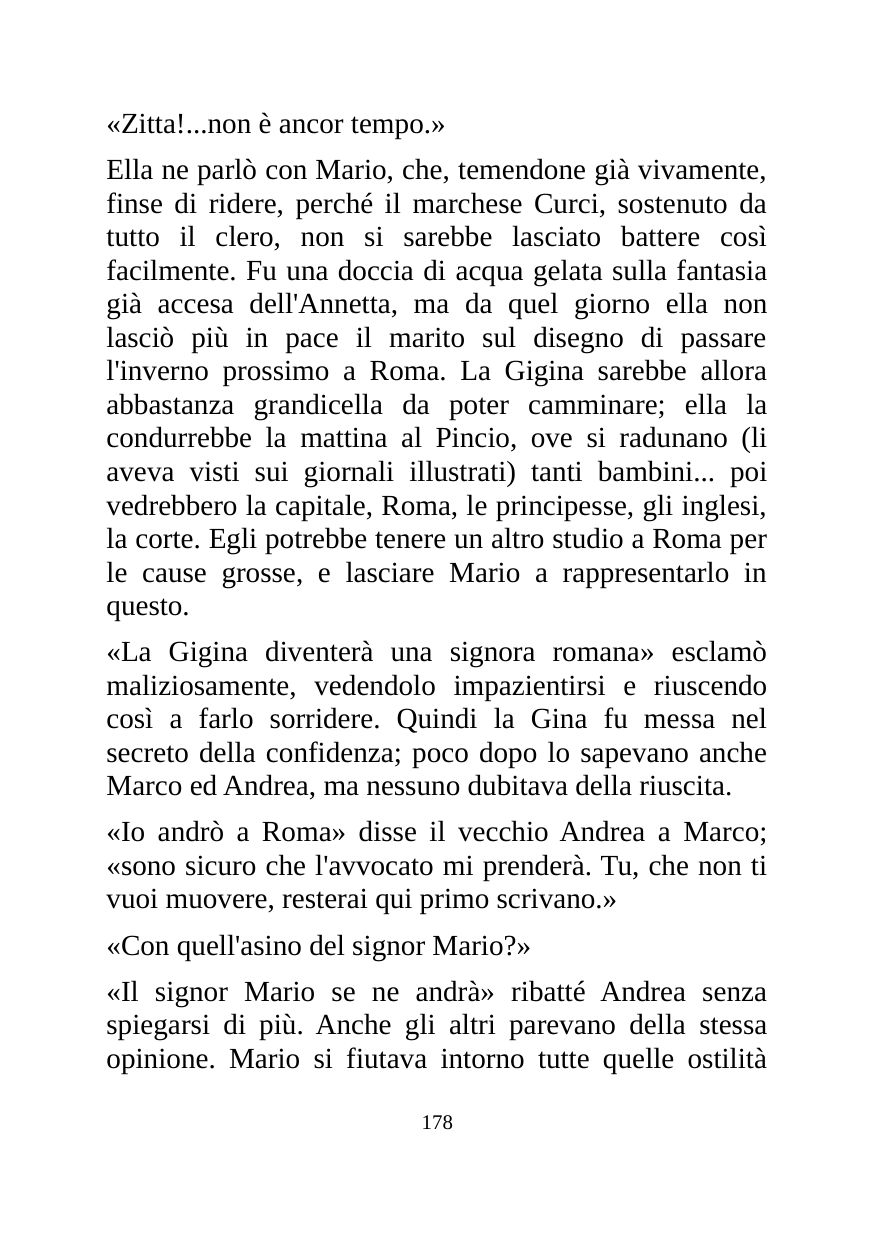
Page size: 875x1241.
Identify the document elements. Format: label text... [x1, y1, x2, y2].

text «La Gigina diventerà una signora romana» esclamò maliziosamente, vedendolo impazientirsi e riuscendo così a farlo sorridere. Quindi la Gina fu messa nel secreto della confidenza; poco dopo lo sapevano anche Marco ed Andrea, ma nessuno dubitava della riuscita. [106, 634, 768, 802]
text «Io andrò a Roma» disse il vecchio Andrea a Marco; «sono sicuro che l'avvocato mi prenderà. Tu, che non ti vuoi muovere, resterai qui primo scrivano.» [106, 814, 768, 915]
text «Zitta!...non è ancor tempo.» [106, 106, 768, 140]
text «Con quell'asino del signor Mario?» [106, 928, 768, 961]
text «Il signor Mario se ne andrà» ribatté Andrea senza spiegarsi di più. Anche gli altri parevano della stessa opinione. Mario si fiutava intorno tutte quelle ostilità [106, 974, 768, 1074]
text Ella ne parlò con Mario, che, temendone già vivamente, finse di ridere, perché il marchese Curci, sostenuto da tutto il clero, non si sarebbe lasciato battere così facilmente. Fu una doccia di acqua gelata sulla fantasia già accesa dell'Annetta, ma da quel giorno ella non lasciò più in pace il marito sul disegno di passare l'inverno prossimo a Roma. La Gigina sarebbe allora abbastanza grandicella da poter camminare; ella la condurrebbe la mattina al Pincio, ove si radunano (li aveva visti sui giornali illustrati) tanti bambini... poi vedrebbero la capitale, Roma, le principesse, gli inglesi, la corte. Egli potrebbe tenere un altro studio a Roma per le cause grosse, e lasciare Mario a rappresentarlo in questo. [106, 152, 768, 622]
